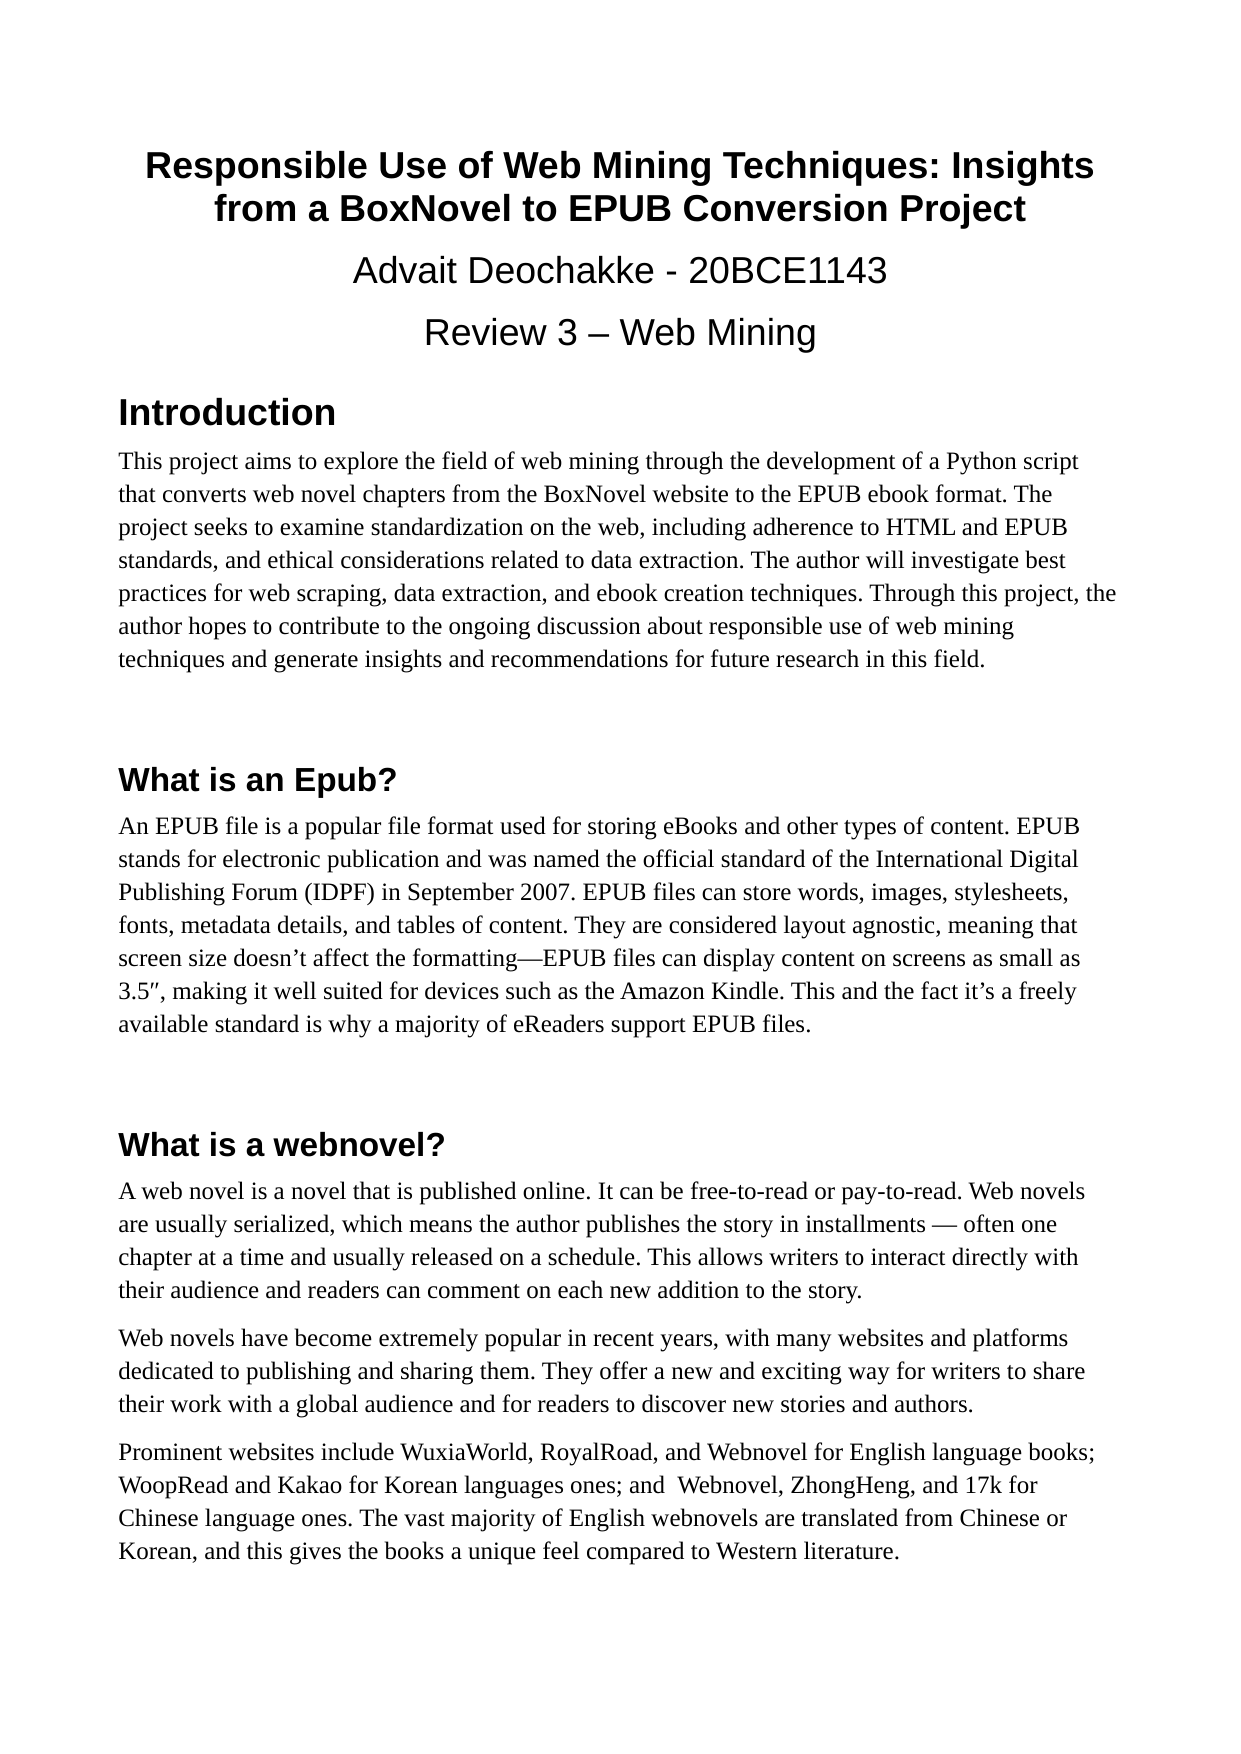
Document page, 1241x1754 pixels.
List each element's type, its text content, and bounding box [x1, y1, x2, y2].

subtitle What is an Epub? [118, 760, 1122, 799]
subtitle Responsible Use of Web Mining Techniques: Insights from a BoxNovel to EPUB Conversion Project [118, 143, 1122, 229]
text A web novel is a novel that is published online. It can be free-to-read or pay-to-read. Web novels are usually serialized, which means the author publishes the story in installments — often one chapter at a time and usually released on a schedule. This allows writers to interact directly with their audience and readers can comment on each new addition to the story. [118, 1176, 1122, 1304]
subtitle What is a webnovel? [118, 1126, 1122, 1164]
text An EPUB file is a popular file format used for storing eBooks and other types of content. EPUB stands for electronic publication and was named the official standard of the International Digital Publishing Forum (IDPF) in September 2007. EPUB files can store words, images, stylesheets, fonts, metadata details, and tables of content. They are considered layout agnostic, meaning that screen size doesn’t affect the formatting—EPUB files can display content on screens as small as 3.5″, making it well suited for devices such as the Amazon Kindle. This and the fact it’s a freely available standard is why a majority of eReaders support EPUB files. [118, 811, 1122, 1038]
subtitle Introduction [118, 391, 1122, 434]
text Web novels have become extremely popular in recent years, with many websites and platforms dedicated to publishing and sharing them. They offer a new and exciting way for writers to share their work with a global audience and for readers to discover new stories and authors. [118, 1323, 1122, 1418]
text Prominent websites include WuxiaWorld, RoyalRoad, and Webnovel for English language books; WoopRead and Kakao for Korean languages ones; and Webnovel, ZhongHeng, and 17k for Chinese language ones. The vast majority of English webnovels are translated from Chinese or Korean, and this gives the books a unique feel compared to Western literature. [118, 1437, 1122, 1564]
text This project aims to explore the field of web mining through the development of a Python script that converts web novel chapters from the BoxNovel website to the EPUB ebook format. The project seeks to examine standardization on the web, including adherence to HTML and EPUB standards, and ethical considerations related to data extraction. The author will investigate best practices for web scraping, data extraction, and ebook creation techniques. Through this project, the author hopes to contribute to the ongoing discussion about responsible use of web mining techniques and generate insights and recommendations for future research in this field. [118, 446, 1122, 673]
subtitle Advait Deochakke - 20BCE1143 [118, 248, 1122, 291]
subtitle Review 3 – Web Mining [118, 310, 1122, 353]
